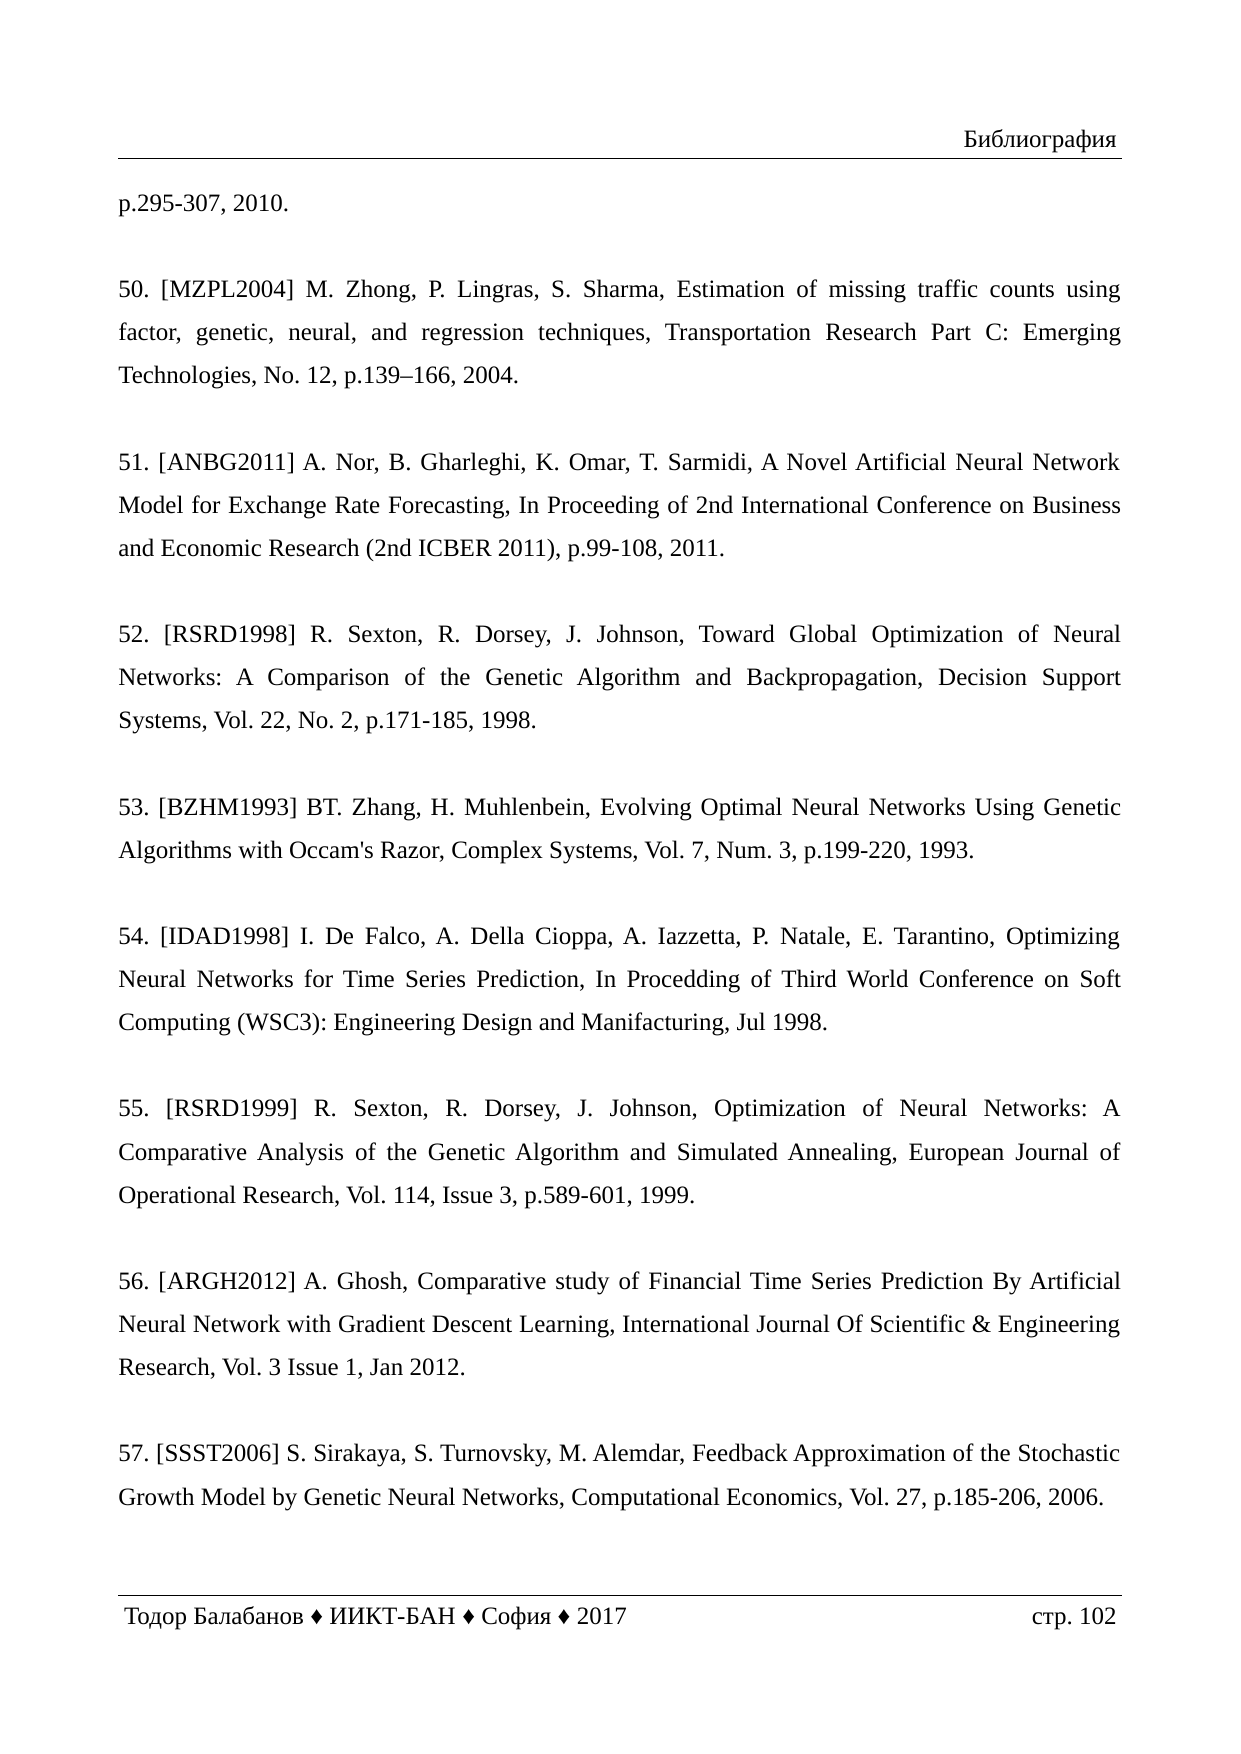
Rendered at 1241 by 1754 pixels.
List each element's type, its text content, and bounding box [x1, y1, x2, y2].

text 57. [SSST2006] S. Sirakaya, S. Turnovsky, M. Alemdar, Feedback Approximation of the Stochastic Growth Model by Genetic Neural Networks, Computational Economics, Vol. 27, p.185-206, 2006. [118, 1438, 1122, 1510]
text 56. [ARGH2012] A. Ghosh, Comparative study of Financial Time Series Prediction By Artificial Neural Network with Gradient Descent Learning, International Journal Of Scientific & Engineering Research, Vol. 3 Issue 1, Jan 2012. [118, 1266, 1122, 1381]
text 53. [BZHM1993] BT. Zhang, H. Muhlenbein, Evolving Optimal Neural Networks Using Genetic Algorithms with Occam's Razor, Complex Systems, Vol. 7, Num. 3, p.199-220, 1993. [118, 792, 1122, 863]
text 51. [ANBG2011] A. Nor, B. Gharleghi, K. Omar, T. Sarmidi, A Novel Artificial Neural Network Model for Exchange Rate Forecasting, In Proceeding of 2nd International Conference on Business and Economic Research (2nd ICBER 2011), p.99-108, 2011. [118, 447, 1122, 562]
text 52. [RSRD1998] R. Sexton, R. Dorsey, J. Johnson, Toward Global Optimization of Neural Networks: A Comparison of the Genetic Algorithm and Backpropagation, Decision Support Systems, Vol. 22, No. 2, p.171-185, 1998. [118, 619, 1122, 734]
text p.295-307, 2010. [118, 188, 1122, 217]
text 55. [RSRD1999] R. Sexton, R. Dorsey, J. Johnson, Optimization of Neural Networks: A Comparative Analysis of the Genetic Algorithm and Simulated Annealing, European Journal of Operational Research, Vol. 114, Issue 3, p.589-601, 1999. [118, 1093, 1122, 1208]
text 54. [IDAD1998] I. De Falco, A. Della Cioppa, A. Iazzetta, P. Natale, E. Tarantino, Optimizing Neural Networks for Time Series Prediction, In Procedding of Third World Conference on Soft Computing (WSC3): Engineering Design and Manifacturing, Jul 1998. [118, 921, 1122, 1036]
text 50. [MZPL2004] M. Zhong, P. Lingras, S. Sharma, Estimation of missing traffic counts using factor, genetic, neural, and regression techniques, Transportation Research Part C: Emerging Technologies, No. 12, p.139–166, 2004. [118, 274, 1122, 389]
